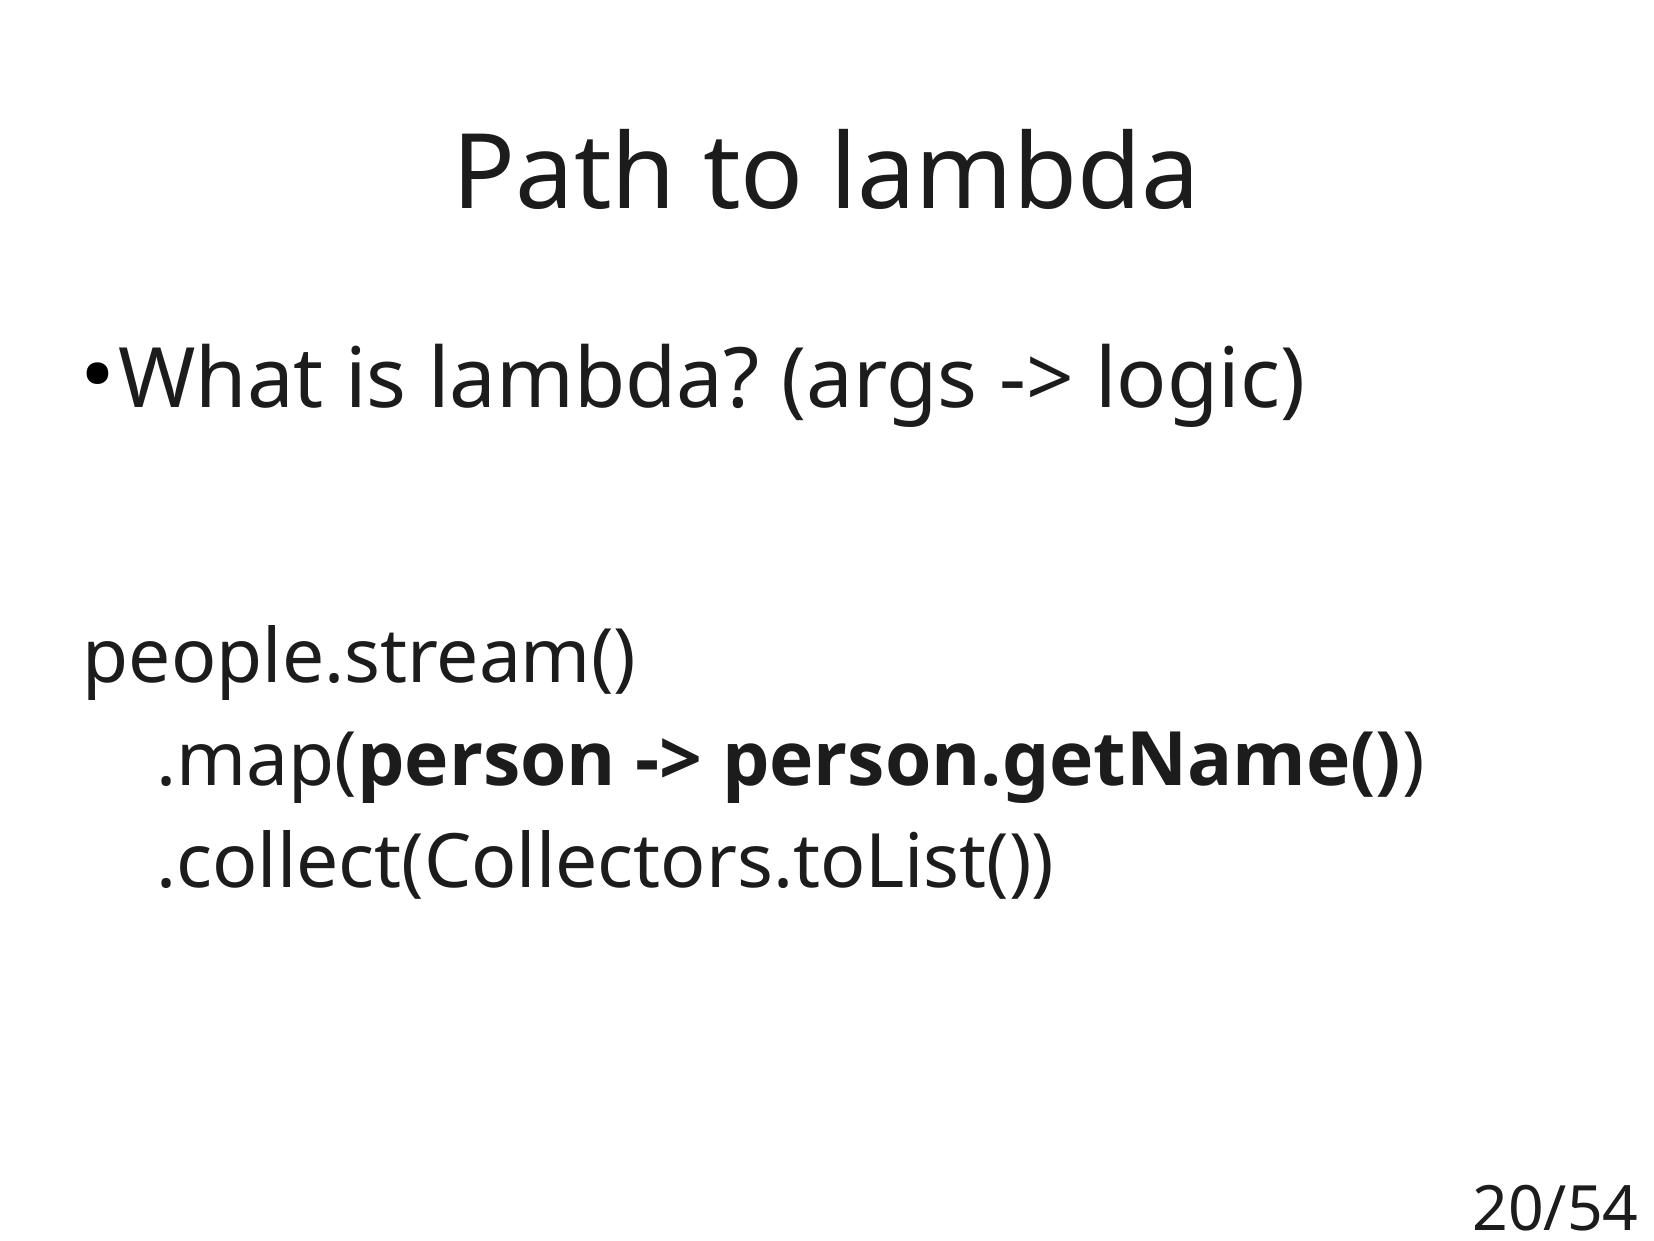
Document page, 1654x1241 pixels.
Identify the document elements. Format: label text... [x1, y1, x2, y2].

subtitle What is lambda? (args -> logic) people.stream() .map(person -> person.getName()) .collect(Collectors.toList()) [82, 290, 1571, 1109]
title Path to lambda [82, 64, 1571, 272]
text_box <numer>/54 [1071, 1155, 1654, 1241]
